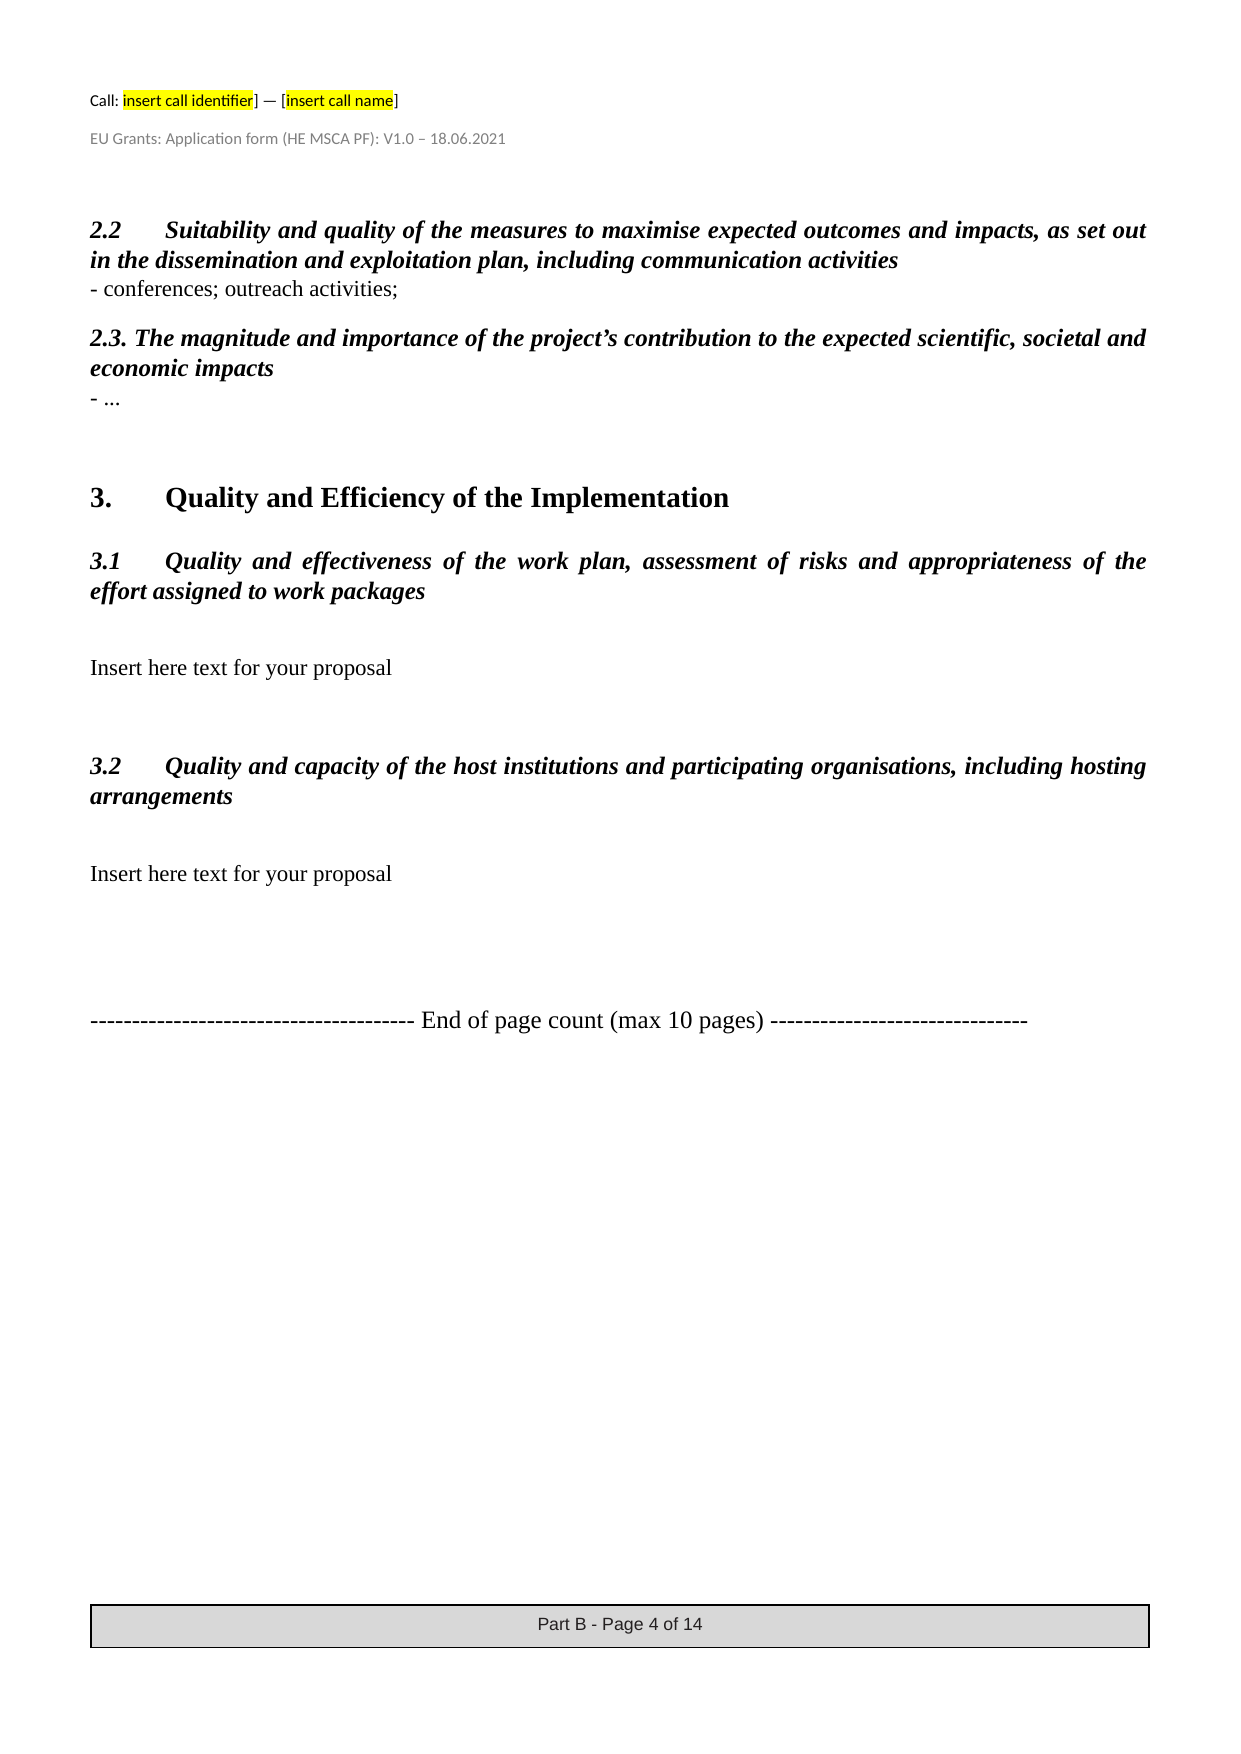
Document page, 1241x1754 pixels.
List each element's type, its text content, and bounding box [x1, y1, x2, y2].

text 3. Quality and Efficiency of the Implementation [90, 480, 1151, 514]
text - conferences; outreach activities; [90, 275, 1151, 301]
text 2.2 Suitability and quality of the measures to maximise expected outcomes and impacts, as set out in the dissemination and exploitation plan, including communication activities [90, 215, 1151, 273]
text Insert here text for your proposal [90, 654, 1151, 681]
text 3.1 Quality and effectiveness of the work plan, assessment of risks and appropriateness of the effort assigned to work packages [90, 546, 1151, 604]
text - ... [90, 383, 1151, 410]
text 3.2 Quality and capacity of the host institutions and participating organisations, including hosting arrangements [90, 751, 1151, 810]
text 2.3. The magnitude and importance of the project’s contribution to the expected scientific, societal and economic impacts [90, 323, 1151, 382]
text --------------------------------------- End of page count (max 10 pages) ------------------------------- [90, 1005, 1151, 1034]
text Insert here text for your proposal [90, 860, 1151, 886]
